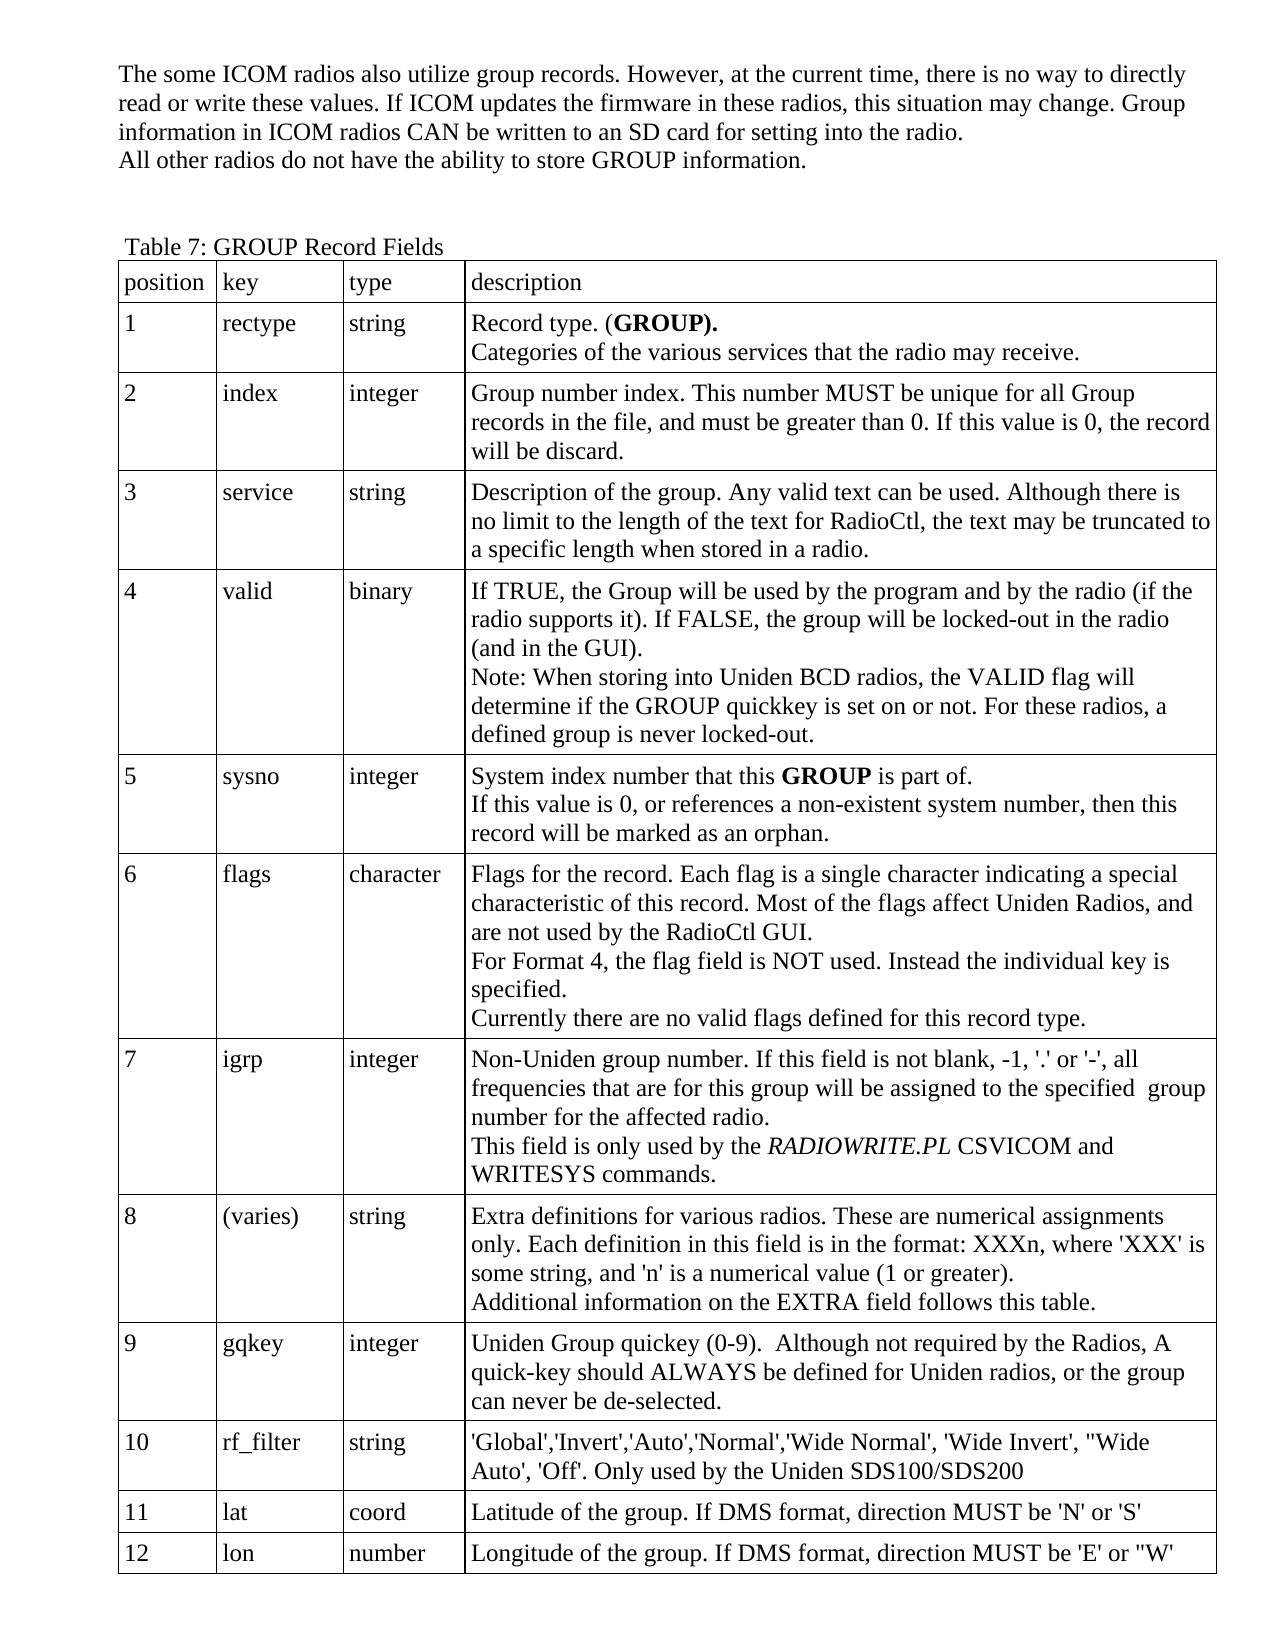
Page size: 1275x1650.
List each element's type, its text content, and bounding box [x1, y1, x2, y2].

table_cell string [344, 1195, 464, 1322]
table_cell string [344, 1421, 464, 1490]
text All other radios do not have the ability to store GROUP information. [118, 145, 1216, 174]
table_cell Uniden Group quickey (0-9). Although not required by the Radios, A quick-key should ALWAYS be defined for Uniden radios, or the group can never be de-selected. [466, 1323, 1216, 1420]
table_cell 'Global','Invert','Auto','Normal','Wide Normal', 'Wide Invert', "Wide Auto', 'Off'. Only used by the Uniden SDS100/SDS200 [466, 1421, 1216, 1490]
table_cell 10 [119, 1421, 216, 1490]
table_cell 12 [119, 1533, 216, 1573]
table_cell sysno [217, 755, 343, 853]
table_cell binary [344, 570, 464, 754]
table_cell 1 [119, 303, 216, 372]
table_header type [344, 261, 464, 302]
table_cell number [344, 1533, 464, 1573]
table_cell index [217, 373, 343, 470]
table_header key [217, 261, 343, 302]
table_cell Group number index. This number MUST be unique for all Group records in the file, and must be greater than 0. If this value is 0, the record will be discard. [466, 373, 1216, 470]
table_cell 11 [119, 1491, 216, 1532]
table_cell Flags for the record. Each flag is a single character indicating a special characteristic of this record. Most of the flags affect Uniden Radios, and are not used by the RadioCtl GUI. For Format 4, the flag field is NOT used. Instead the individual key is specified. Currently there are no valid flags defined for this record type. [466, 854, 1216, 1038]
table_cell gqkey [217, 1323, 343, 1420]
table_cell string [344, 471, 464, 569]
table_cell integer [344, 373, 464, 470]
table_cell 8 [119, 1195, 216, 1322]
table_cell string [344, 303, 464, 372]
table_cell (varies) [217, 1195, 343, 1322]
table_cell System index number that this GROUP is part of. If this value is 0, or references a non-existent system number, then this record will be marked as an orphan. [466, 755, 1216, 853]
table_cell Description of the group. Any valid text can be used. Although there is no limit to the length of the text for RadioCtl, the text may be truncated to a specific length when stored in a radio. [466, 471, 1216, 569]
table_cell Record type. (GROUP). Categories of the various services that the radio may receive. [466, 303, 1216, 372]
table_cell lon [217, 1533, 343, 1573]
table_cell Latitude of the group. If DMS format, direction MUST be 'N' or 'S' [466, 1491, 1216, 1532]
table_header description [466, 261, 1216, 302]
text The some ICOM radios also utilize group records. However, at the current time, there is no way to directly read or write these values. If ICOM updates the firmware in these radios, this situation may change. Group information in ICOM radios CAN be written to an SD card for setting into the radio. [118, 59, 1216, 145]
table_cell integer [344, 1323, 464, 1420]
table_cell lat [217, 1491, 343, 1532]
table_cell character [344, 854, 464, 1038]
table_cell integer [344, 755, 464, 853]
table_cell 6 [119, 854, 216, 1038]
table_cell 2 [119, 373, 216, 470]
table_cell rectype [217, 303, 343, 372]
table_cell Longitude of the group. If DMS format, direction MUST be 'E' or "W' [466, 1533, 1216, 1573]
table_cell Non-Uniden group number. If this field is not blank, -1, '.' or '-', all frequencies that are for this group will be assigned to the specified group number for the affected radio. This field is only used by the RADIOWRITE.PL CSVICOM and WRITESYS commands. [466, 1039, 1216, 1194]
table_cell integer [344, 1039, 464, 1194]
table_cell 4 [119, 570, 216, 754]
table_cell If TRUE, the Group will be used by the program and by the radio (if the radio supports it). If FALSE, the group will be locked-out in the radio (and in the GUI). Note: When storing into Uniden BCD radios, the VALID flag will determine if the GROUP quickkey is set on or not. For these radios, a defined group is never locked-out. [466, 570, 1216, 754]
table_cell 9 [119, 1323, 216, 1420]
table_cell 5 [119, 755, 216, 853]
table_cell 7 [119, 1039, 216, 1194]
table_cell Extra definitions for various radios. These are numerical assignments only. Each definition in this field is in the format: XXXn, where 'XXX' is some string, and 'n' is a numerical value (1 or greater). Additional information on the EXTRA field follows this table. [466, 1195, 1216, 1322]
table_cell flags [217, 854, 343, 1038]
text Table 7: GROUP Record Fields [118, 232, 1216, 260]
table_cell igrp [217, 1039, 343, 1194]
table_cell coord [344, 1491, 464, 1532]
table_cell valid [217, 570, 343, 754]
table_header position [119, 261, 216, 302]
table_cell 3 [119, 471, 216, 569]
table_cell service [217, 471, 343, 569]
table_cell rf_filter [217, 1421, 343, 1490]
